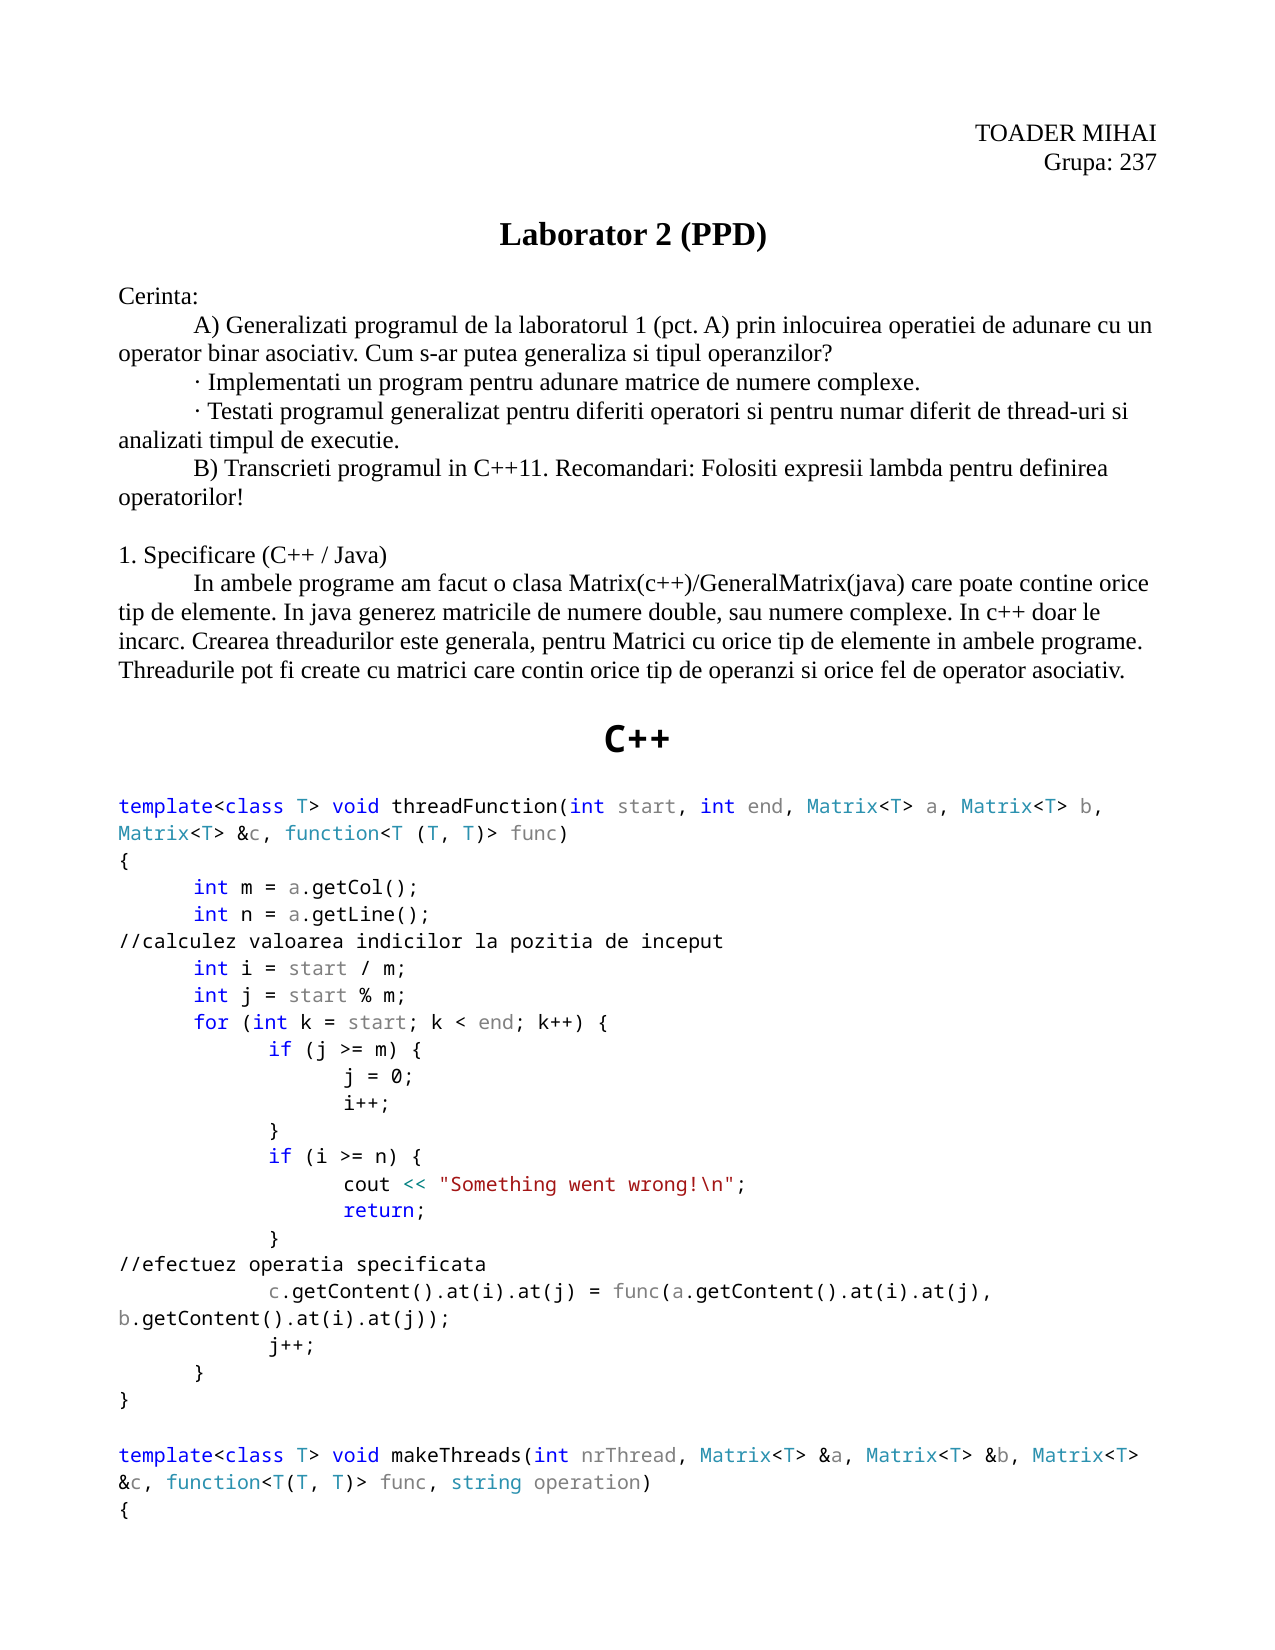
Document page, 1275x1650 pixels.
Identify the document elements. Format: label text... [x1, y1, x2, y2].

text } [118, 1224, 1157, 1251]
text template<class T> void threadFunction(int start, int end, Matrix<T> a, Matrix<T> b, Matrix<T> &c, function<T (T, T)> func) [118, 792, 1157, 846]
text int j = start % m; [118, 981, 1157, 1008]
text int m = a.getCol(); [118, 873, 1157, 900]
text Grupa: 237 [118, 147, 1157, 176]
text j = 0; [118, 1062, 1157, 1089]
text 1. Specificare (C++ / Java) [118, 540, 1157, 568]
text for (int k = start; k < end; k++) { [118, 1008, 1157, 1035]
text · Implementati un program pentru adunare matrice de numere complexe. [118, 367, 1157, 396]
text Laborator 2 (PPD) [118, 214, 1157, 252]
text int n = a.getLine(); [118, 900, 1157, 927]
text A) Generalizati programul de la laboratorul 1 (pct. A) prin inlocuirea operatiei de adunare cu un operator binar asociativ. Cum s-ar putea generaliza si tipul operanzilor? [118, 310, 1157, 367]
text } [118, 1359, 1157, 1386]
text B) Transcrieti programul in C++11. Recomandari: Folositi expresii lambda pentru definirea operatorilor! [118, 453, 1157, 511]
text In ambele programe am facut o clasa Matrix(c++)/GeneralMatrix(java) care poate contine orice tip de elemente. In java generez matricile de numere double, sau numere complexe. In c++ doar le incarc. Crearea threadurilor este generala, pentru Matrici cu orice tip de elemente in ambele programe. [118, 568, 1157, 655]
text Threadurile pot fi create cu matrici care contin orice tip de operanzi si orice fel de operator asociativ. [118, 655, 1157, 683]
text c.getContent().at(i).at(j) = func(a.getContent().at(i).at(j), b.getContent().at(i).at(j)); [118, 1278, 1157, 1332]
text return; [118, 1197, 1157, 1224]
text cout << "Something went wrong!\n"; [118, 1170, 1157, 1197]
text //efectuez operatia specificata [118, 1251, 1157, 1278]
text Cerinta: [118, 281, 1157, 310]
text { [118, 1495, 1157, 1522]
text } [118, 1386, 1157, 1413]
text C++ [118, 712, 1157, 763]
text { [118, 846, 1157, 873]
text · Testati programul generalizat pentru diferiti operatori si pentru numar diferit de thread-uri si analizati timpul de executie. [118, 396, 1157, 453]
text template<class T> void makeThreads(int nrThread, Matrix<T> &a, Matrix<T> &b, Matrix<T> &c, function<T(T, T)> func, string operation) [118, 1441, 1157, 1495]
text j++; [118, 1332, 1157, 1359]
text } [118, 1116, 1157, 1143]
text if (j >= m) { [118, 1035, 1157, 1062]
text i++; [118, 1089, 1157, 1116]
text //calculez valoarea indicilor la pozitia de inceput [118, 927, 1157, 954]
text TOADER MIHAI [118, 118, 1157, 147]
text if (i >= n) { [118, 1143, 1157, 1170]
text int i = start / m; [118, 954, 1157, 981]
